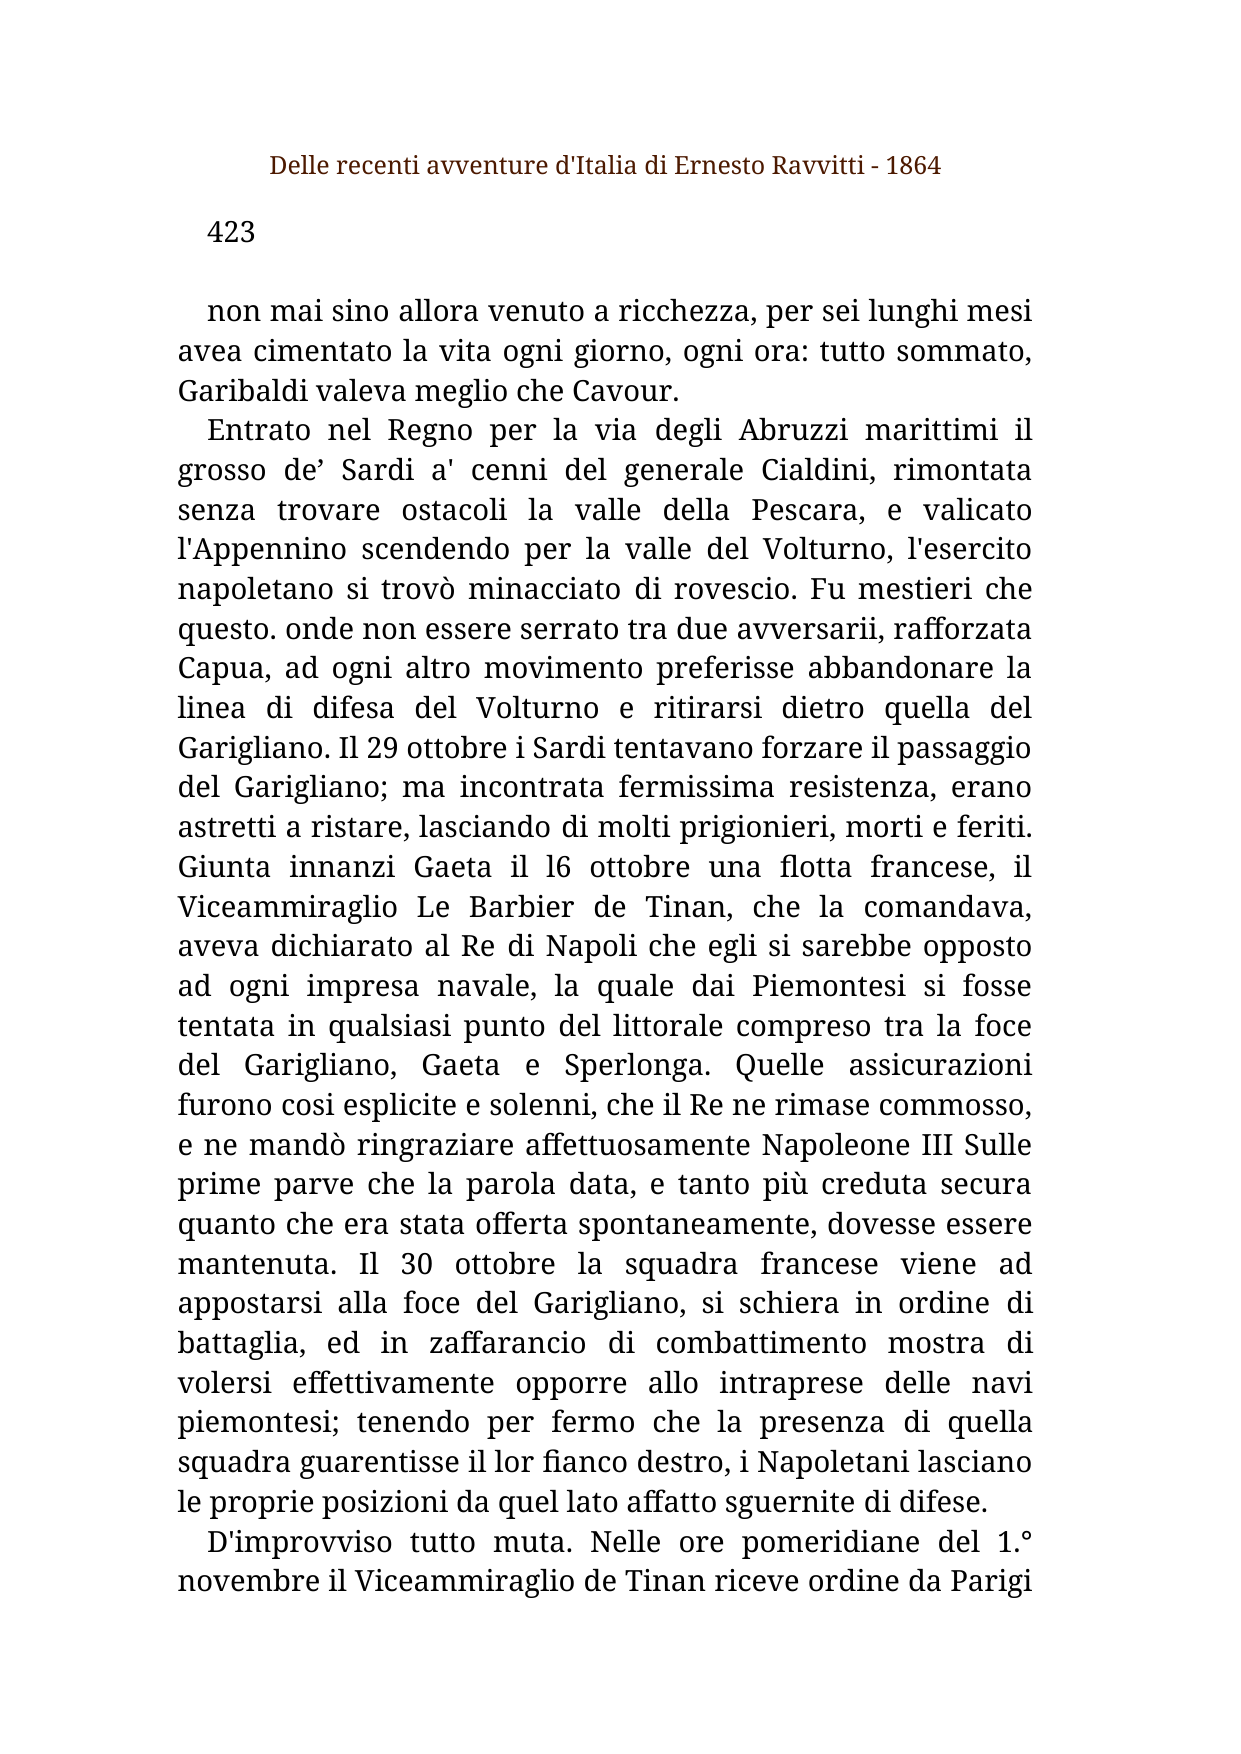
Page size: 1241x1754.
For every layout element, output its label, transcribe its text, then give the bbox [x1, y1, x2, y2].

text 423 [177, 211, 1033, 251]
text D'improvviso tutto muta. Nelle ore pomeridiane del 1.° novembre il Viceammiraglio de Tinan riceve ordine da Parigi [177, 1521, 1033, 1600]
text non mai sino allora venuto a ricchezza, per sei lunghi mesi avea cimentato la vita ogni giorno, ogni ora: tutto sommato, Garibaldi valeva meglio che Cavour. [177, 291, 1033, 409]
text Entrato nel Regno per la via degli Abruzzi marittimi il grosso de’ Sardi a' cenni del generale Cialdini, rimontata senza trovare ostacoli la valle della Pescara, e valicato l'Appennino scendendo per la valle del Volturno, l'esercito napoletano si trovò minacciato di rovescio. Fu mestieri che questo. onde non essere serrato tra due avversarii, rafforzata Capua, ad ogni altro movimento preferisse abbandonare la linea di difesa del Volturno e ritirarsi dietro quella del Garigliano. Il 29 ottobre i Sardi tentavano forzare il passaggio del Garigliano; ma incontrata fermissima resistenza, erano astretti a ristare, lasciando di molti prigionieri, morti e feriti. Giunta innanzi Gaeta il l6 ottobre una flotta francese, il Viceammiraglio Le Barbier de Tinan, che la comandava, aveva dichiarato al Re di Napoli che egli si sarebbe opposto ad ogni impresa navale, la quale dai Piemontesi si fosse tentata in qualsiasi punto del littorale compreso tra la foce del Garigliano, Gaeta e Sperlonga. Quelle assicurazioni furono cosi esplicite e solenni, che il Re ne rimase commosso, e ne mandò ringraziare affettuosamente Napoleone III Sulle prime parve che la parola data, e tanto più creduta secura quanto che era stata offerta spontaneamente, dovesse essere mantenuta. Il 30 ottobre la squadra francese viene ad appostarsi alla foce del Garigliano, si schiera in ordine di battaglia, ed in zaffarancio di combattimento mostra di volersi effettivamente opporre allo intraprese delle navi piemontesi; tenendo per fermo che la presenza di quella squadra guarentisse il lor fianco destro, i Napoletani lasciano le proprie posizioni da quel lato affatto sguernite di difese. [177, 409, 1033, 1521]
